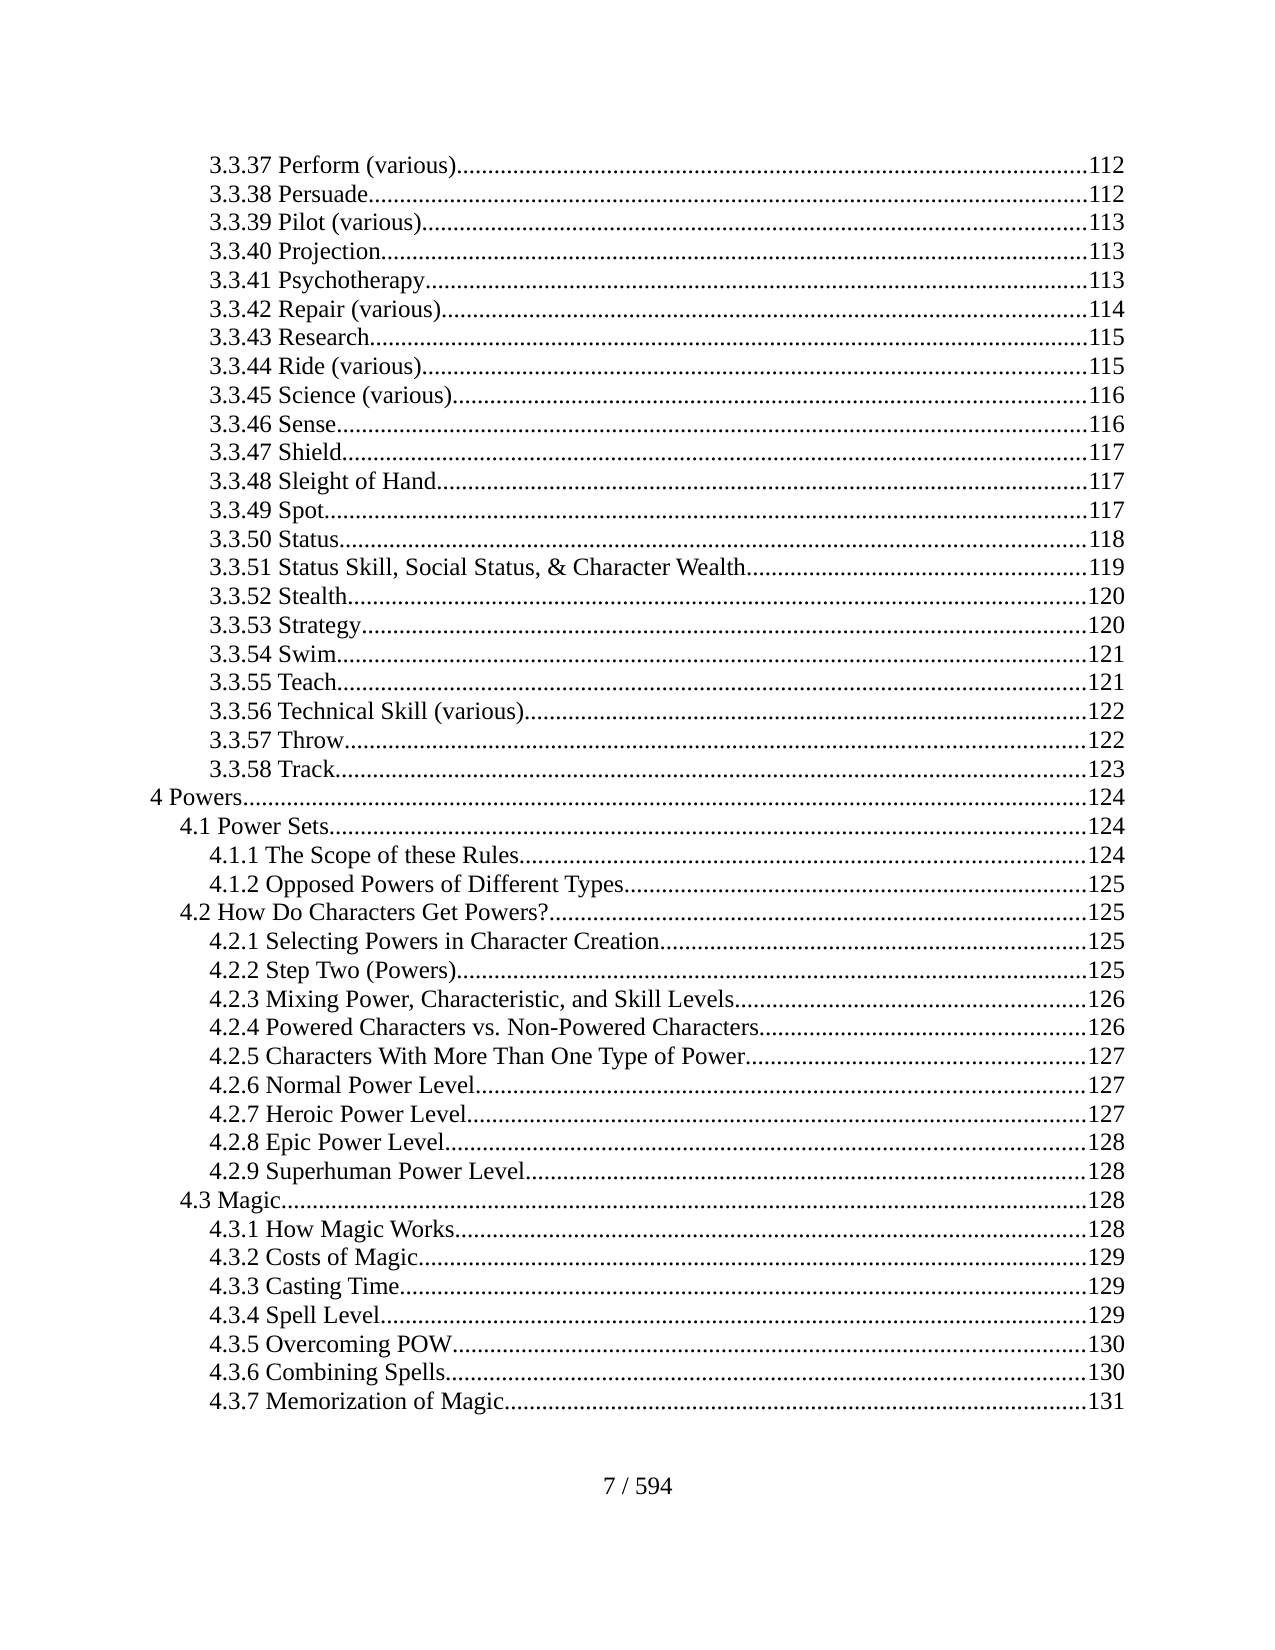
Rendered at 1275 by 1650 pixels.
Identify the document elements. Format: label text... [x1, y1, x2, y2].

text 3.3.53 Strategy 120 [209, 610, 1125, 639]
text 4.3.7 Memorization of Magic 131 [209, 1386, 1125, 1415]
text 4.3.5 Overcoming POW 130 [209, 1329, 1125, 1357]
text 4.3 Magic 128 [179, 1185, 1125, 1214]
text 4.2.6 Normal Power Level 127 [209, 1070, 1125, 1099]
text 3.3.37 Perform (various) 112 [209, 150, 1125, 179]
text 3.3.54 Swim 121 [209, 639, 1125, 667]
text 4 Powers 124 [150, 782, 1125, 811]
text 3.3.41 Psychotherapy 113 [209, 265, 1125, 294]
text 4.2.4 Powered Characters vs. Non-Powered Characters 126 [209, 1012, 1125, 1041]
text 3.3.40 Projection 113 [209, 236, 1125, 265]
text 4.2.7 Heroic Power Level 127 [209, 1099, 1125, 1127]
text 4.3.3 Casting Time 129 [209, 1271, 1125, 1300]
text 3.3.42 Repair (various) 114 [209, 294, 1125, 322]
text 3.3.47 Shield 117 [209, 437, 1125, 466]
text 3.3.45 Science (various) 116 [209, 380, 1125, 409]
text 3.3.43 Research 115 [209, 322, 1125, 351]
text 3.3.56 Technical Skill (various) 122 [209, 696, 1125, 725]
text 4.2.3 Mixing Power, Characteristic, and Skill Levels 126 [209, 984, 1125, 1012]
text 3.3.44 Ride (various) 115 [209, 351, 1125, 380]
text 3.3.51 Status Skill, Social Status, & Character Wealth 119 [209, 552, 1125, 581]
text 3.3.50 Status 118 [209, 524, 1125, 552]
text 4.1 Power Sets 124 [179, 811, 1125, 840]
text 3.3.48 Sleight of Hand 117 [209, 466, 1125, 495]
text 3.3.58 Track 123 [209, 754, 1125, 782]
text 4.2 How Do Characters Get Powers? 125 [179, 897, 1125, 926]
text 3.3.57 Throw 122 [209, 725, 1125, 754]
text 4.2.2 Step Two (Powers) 125 [209, 955, 1125, 984]
text 4.3.4 Spell Level 129 [209, 1300, 1125, 1329]
text 3.3.39 Pilot (various) 113 [209, 207, 1125, 236]
text 4.3.2 Costs of Magic 129 [209, 1242, 1125, 1271]
text 4.2.9 Superhuman Power Level 128 [209, 1156, 1125, 1185]
text 4.2.5 Characters With More Than One Type of Power 127 [209, 1041, 1125, 1070]
text 4.2.8 Epic Power Level 128 [209, 1127, 1125, 1156]
text 4.3.6 Combining Spells 130 [209, 1357, 1125, 1386]
text 3.3.55 Teach 121 [209, 667, 1125, 696]
text 4.3.1 How Magic Works 128 [209, 1214, 1125, 1242]
text 4.1.2 Opposed Powers of Different Types 125 [209, 869, 1125, 897]
text 4.1.1 The Scope of these Rules 124 [209, 840, 1125, 869]
text 3.3.52 Stealth 120 [209, 581, 1125, 610]
text 4.2.1 Selecting Powers in Character Creation 125 [209, 926, 1125, 955]
text 3.3.38 Persuade 112 [209, 179, 1125, 207]
text 3.3.49 Spot 117 [209, 495, 1125, 524]
text 3.3.46 Sense 116 [209, 409, 1125, 437]
